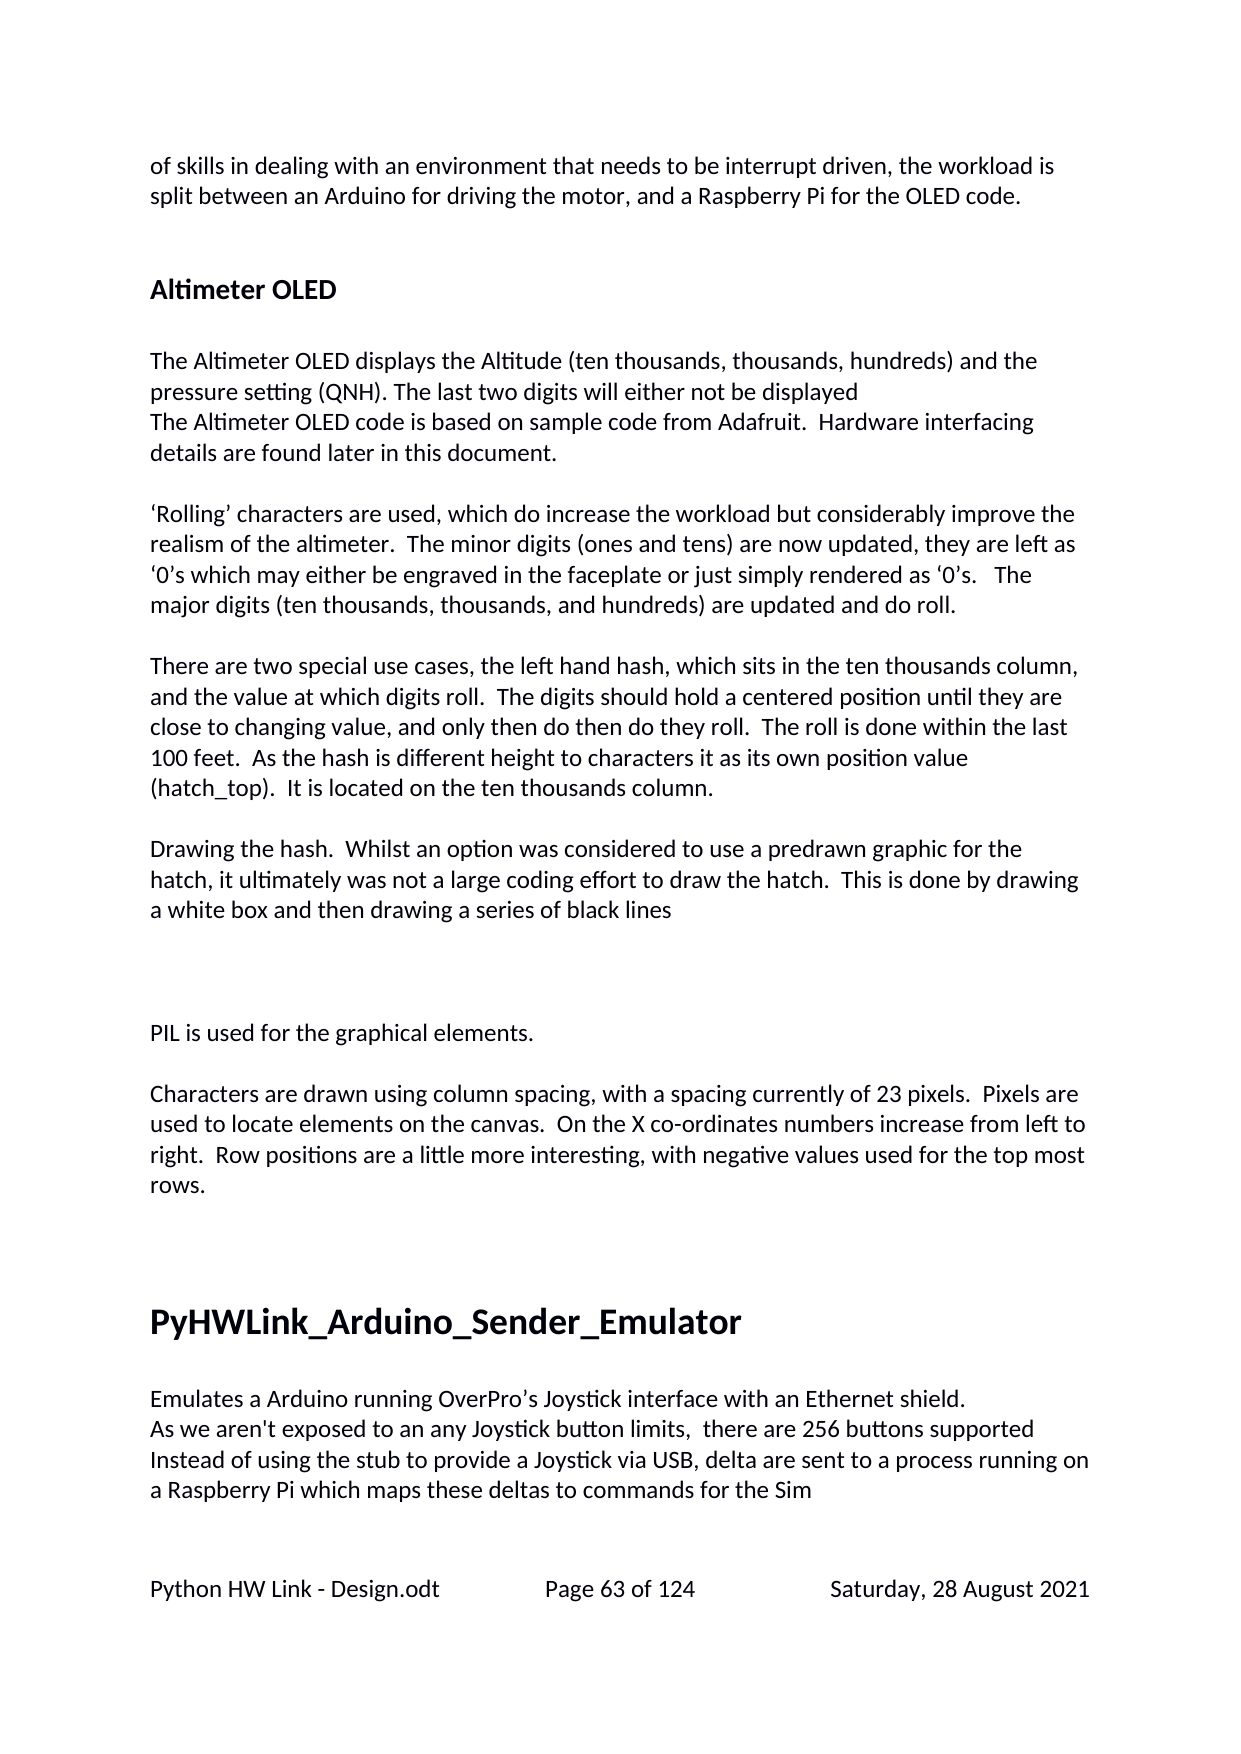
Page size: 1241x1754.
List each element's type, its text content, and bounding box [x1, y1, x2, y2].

text Drawing the hash. Whilst an option was considered to use a predrawn graphic for the hatch, it ultimately was not a large coding effort to draw the hatch. This is done by drawing a white box and then drawing a series of black lines [150, 833, 1090, 925]
text As we aren't exposed to an any Joystick button limits, there are 256 buttons supported [150, 1413, 1090, 1444]
text ‘Rolling’ characters are used, which do increase the workload but considerably improve the realism of the altimeter. The minor digits (ones and tens) are now updated, they are left as ‘0’s which may either be engraved in the faceplate or just simply rendered as ‘0’s. The major digits (ten thousands, thousands, and hundreds) are updated and do roll. [150, 498, 1090, 620]
subtitle PyHWLink_Arduino_Sender_Emulator [150, 1298, 1090, 1344]
text The Altimeter OLED code is based on sample code from Adafruit. Hardware interfacing details are found later in this document. [150, 406, 1090, 467]
text PIL is used for the graphical elements. [150, 1017, 1090, 1047]
text of skills in dealing with an environment that needs to be interrupt driven, the workload is split between an Arduino for driving the motor, and a Raspberry Pi for the OLED code. [150, 150, 1090, 211]
text Instead of using the stub to provide a Joystick via USB, delta are sent to a process running on a Raspberry Pi which maps these deltas to commands for the Sim [150, 1444, 1090, 1505]
text The Altimeter OLED displays the Altitude (ten thousands, thousands, hundreds) and the pressure setting (QNH). The last two digits will either not be displayed [150, 345, 1090, 406]
text Emulates a Arduino running OverPro’s Joystick interface with an Ethernet shield. [150, 1383, 1090, 1413]
subtitle Altimeter OLED [150, 271, 1090, 306]
text Characters are drawn using column spacing, with a spacing currently of 23 pixels. Pixels are used to locate elements on the canvas. On the X co-ordinates numbers increase from left to right. Row positions are a little more interesting, with negative values used for the top most rows. [150, 1078, 1090, 1200]
text There are two special use cases, the left hand hash, which sits in the ten thousands column, and the value at which digits roll. The digits should hold a centered position until they are close to changing value, and only then do then do they roll. The roll is done within the last 100 feet. As the hash is different height to characters it as its own position value (hatch_top). It is located on the ten thousands column. [150, 650, 1090, 803]
